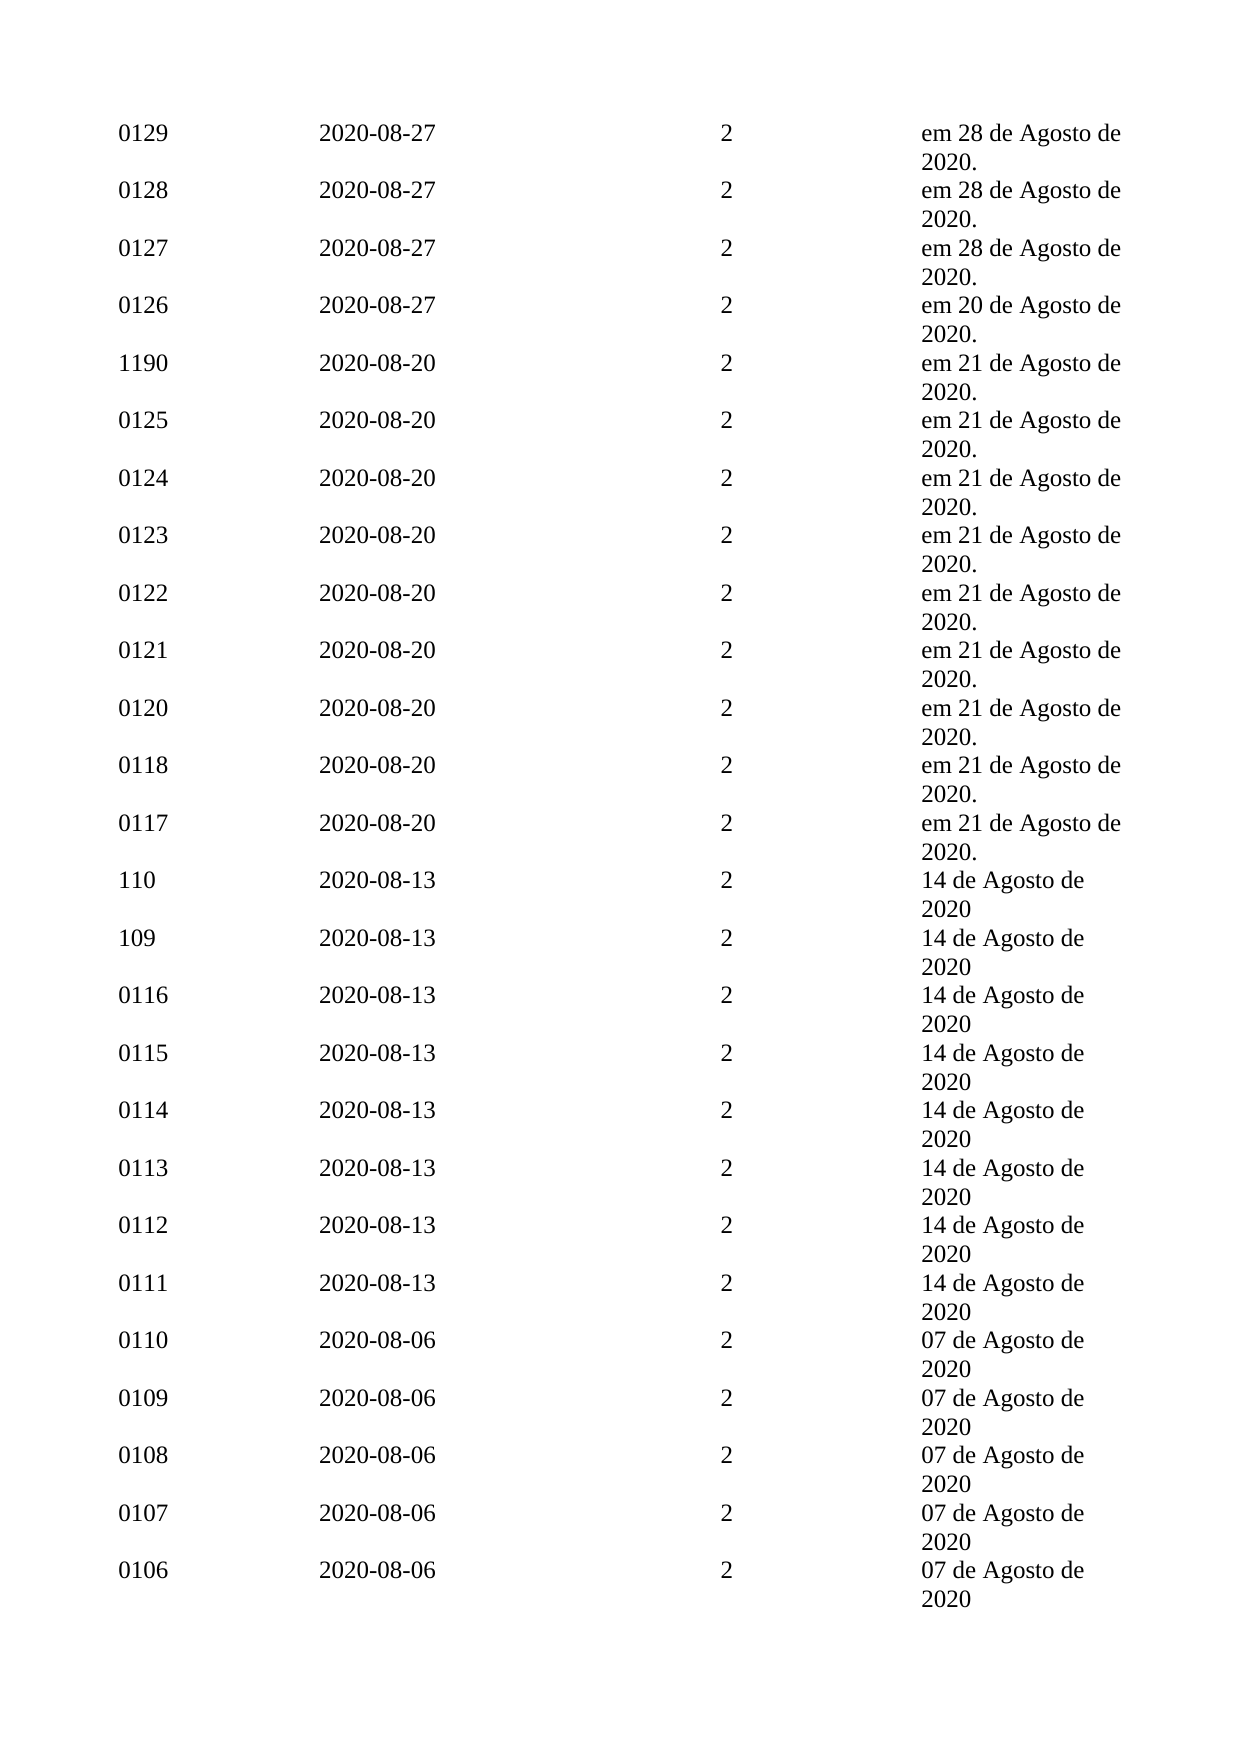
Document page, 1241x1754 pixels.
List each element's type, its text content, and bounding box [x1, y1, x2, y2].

table_cell [520, 1268, 720, 1326]
table_cell 2 [720, 751, 921, 808]
table_cell 07 de Agosto de 2020 [921, 1383, 1122, 1441]
table_cell 0121 [118, 636, 319, 693]
table_cell [520, 1383, 720, 1441]
table_cell 2 [720, 406, 921, 463]
table_cell 2020-08-20 [319, 463, 519, 521]
table_cell [520, 1556, 720, 1613]
table_cell 07 de Agosto de 2020 [921, 1556, 1122, 1613]
table_cell em 21 de Agosto de 2020. [921, 751, 1122, 808]
table_cell 2020-08-27 [319, 233, 519, 291]
table_cell 2 [720, 176, 921, 233]
table_cell em 21 de Agosto de 2020. [921, 693, 1122, 751]
table_cell [520, 981, 720, 1038]
table_cell 0128 [118, 176, 319, 233]
table_cell [520, 1498, 720, 1556]
table_cell 14 de Agosto de 2020 [921, 1096, 1122, 1153]
table_cell 0123 [118, 521, 319, 578]
table_cell 2020-08-13 [319, 923, 519, 981]
table_cell 2020-08-27 [319, 118, 519, 176]
table_cell [520, 1326, 720, 1383]
table_cell 0112 [118, 1211, 319, 1268]
table_cell 2 [720, 1556, 921, 1613]
table_cell 14 de Agosto de 2020 [921, 866, 1122, 923]
table_cell 2 [720, 1038, 921, 1096]
table_cell 2020-08-20 [319, 751, 519, 808]
table_cell em 21 de Agosto de 2020. [921, 578, 1122, 636]
table_cell [520, 176, 720, 233]
table_cell 110 [118, 866, 319, 923]
table_cell 14 de Agosto de 2020 [921, 1038, 1122, 1096]
table_cell 2 [720, 1268, 921, 1326]
table_cell 0113 [118, 1153, 319, 1211]
table_cell em 28 de Agosto de 2020. [921, 233, 1122, 291]
table_cell 2020-08-06 [319, 1383, 519, 1441]
table_cell em 21 de Agosto de 2020. [921, 348, 1122, 406]
table_cell 07 de Agosto de 2020 [921, 1441, 1122, 1498]
table_cell 0107 [118, 1498, 319, 1556]
table_cell 14 de Agosto de 2020 [921, 1153, 1122, 1211]
table_cell [520, 636, 720, 693]
table_cell 2 [720, 923, 921, 981]
table_cell [520, 233, 720, 291]
table_cell 14 de Agosto de 2020 [921, 923, 1122, 981]
table_cell 0129 [118, 118, 319, 176]
table_cell 2020-08-20 [319, 693, 519, 751]
table_cell 2 [720, 233, 921, 291]
table_cell [520, 923, 720, 981]
table_cell [520, 291, 720, 348]
table_cell em 28 de Agosto de 2020. [921, 176, 1122, 233]
table_cell 0126 [118, 291, 319, 348]
table_cell 2 [720, 1153, 921, 1211]
table_cell 0125 [118, 406, 319, 463]
table_cell 2020-08-20 [319, 636, 519, 693]
table_cell 2 [720, 1326, 921, 1383]
table_cell 2020-08-20 [319, 348, 519, 406]
table_cell em 21 de Agosto de 2020. [921, 636, 1122, 693]
table_cell 2 [720, 1383, 921, 1441]
table_cell em 21 de Agosto de 2020. [921, 521, 1122, 578]
table_cell [520, 348, 720, 406]
table_cell 0124 [118, 463, 319, 521]
table_cell [520, 866, 720, 923]
table_cell [520, 808, 720, 866]
table_cell 2020-08-06 [319, 1556, 519, 1613]
table_cell 2 [720, 521, 921, 578]
table_cell [520, 463, 720, 521]
table_cell 2020-08-06 [319, 1326, 519, 1383]
table_cell 14 de Agosto de 2020 [921, 981, 1122, 1038]
table_cell 2 [720, 1441, 921, 1498]
table_cell 0118 [118, 751, 319, 808]
table_cell [520, 521, 720, 578]
table_cell 0117 [118, 808, 319, 866]
table_cell 0110 [118, 1326, 319, 1383]
table_cell em 21 de Agosto de 2020. [921, 406, 1122, 463]
table_cell 2020-08-27 [319, 176, 519, 233]
table_cell [520, 1211, 720, 1268]
table_cell 2 [720, 348, 921, 406]
table_cell 2020-08-20 [319, 406, 519, 463]
table_cell 2 [720, 808, 921, 866]
table_cell 0122 [118, 578, 319, 636]
table_cell 2020-08-13 [319, 981, 519, 1038]
table_cell 2020-08-20 [319, 521, 519, 578]
table_cell [520, 118, 720, 176]
table_cell em 28 de Agosto de 2020. [921, 118, 1122, 176]
table_cell em 21 de Agosto de 2020. [921, 808, 1122, 866]
table_cell 2 [720, 981, 921, 1038]
table_cell 2 [720, 463, 921, 521]
table_cell 1190 [118, 348, 319, 406]
table_cell 2 [720, 866, 921, 923]
table_cell 2020-08-20 [319, 808, 519, 866]
table_cell [520, 751, 720, 808]
table_cell 14 de Agosto de 2020 [921, 1268, 1122, 1326]
table_cell [520, 406, 720, 463]
table_cell 0127 [118, 233, 319, 291]
table_cell 2 [720, 1498, 921, 1556]
table_cell 0109 [118, 1383, 319, 1441]
table_cell 2 [720, 1096, 921, 1153]
table_cell em 20 de Agosto de 2020. [921, 291, 1122, 348]
table_cell 2020-08-13 [319, 866, 519, 923]
table_cell 07 de Agosto de 2020 [921, 1326, 1122, 1383]
table_cell 0114 [118, 1096, 319, 1153]
table_cell em 21 de Agosto de 2020. [921, 463, 1122, 521]
table_cell 2 [720, 118, 921, 176]
table_cell 2020-08-06 [319, 1441, 519, 1498]
table_cell 2 [720, 693, 921, 751]
table_cell 2020-08-13 [319, 1211, 519, 1268]
table_cell 14 de Agosto de 2020 [921, 1211, 1122, 1268]
table_cell 2020-08-13 [319, 1153, 519, 1211]
table_cell 2 [720, 578, 921, 636]
table_cell [520, 1153, 720, 1211]
table_cell 2020-08-13 [319, 1096, 519, 1153]
table_cell [520, 1441, 720, 1498]
table_cell 2020-08-13 [319, 1268, 519, 1326]
table_cell 0120 [118, 693, 319, 751]
table_cell 0111 [118, 1268, 319, 1326]
table_cell 0115 [118, 1038, 319, 1096]
table_cell 2020-08-13 [319, 1038, 519, 1096]
table_cell 0106 [118, 1556, 319, 1613]
table_cell 0108 [118, 1441, 319, 1498]
table_cell 0116 [118, 981, 319, 1038]
table_cell 109 [118, 923, 319, 981]
table_cell 07 de Agosto de 2020 [921, 1498, 1122, 1556]
table_cell 2 [720, 636, 921, 693]
table_cell [520, 578, 720, 636]
table_cell [520, 1096, 720, 1153]
table_cell 2 [720, 291, 921, 348]
table_cell [520, 693, 720, 751]
table_cell 2020-08-27 [319, 291, 519, 348]
table_cell 2 [720, 1211, 921, 1268]
table_cell 2020-08-20 [319, 578, 519, 636]
table_cell [520, 1038, 720, 1096]
table_cell 2020-08-06 [319, 1498, 519, 1556]
